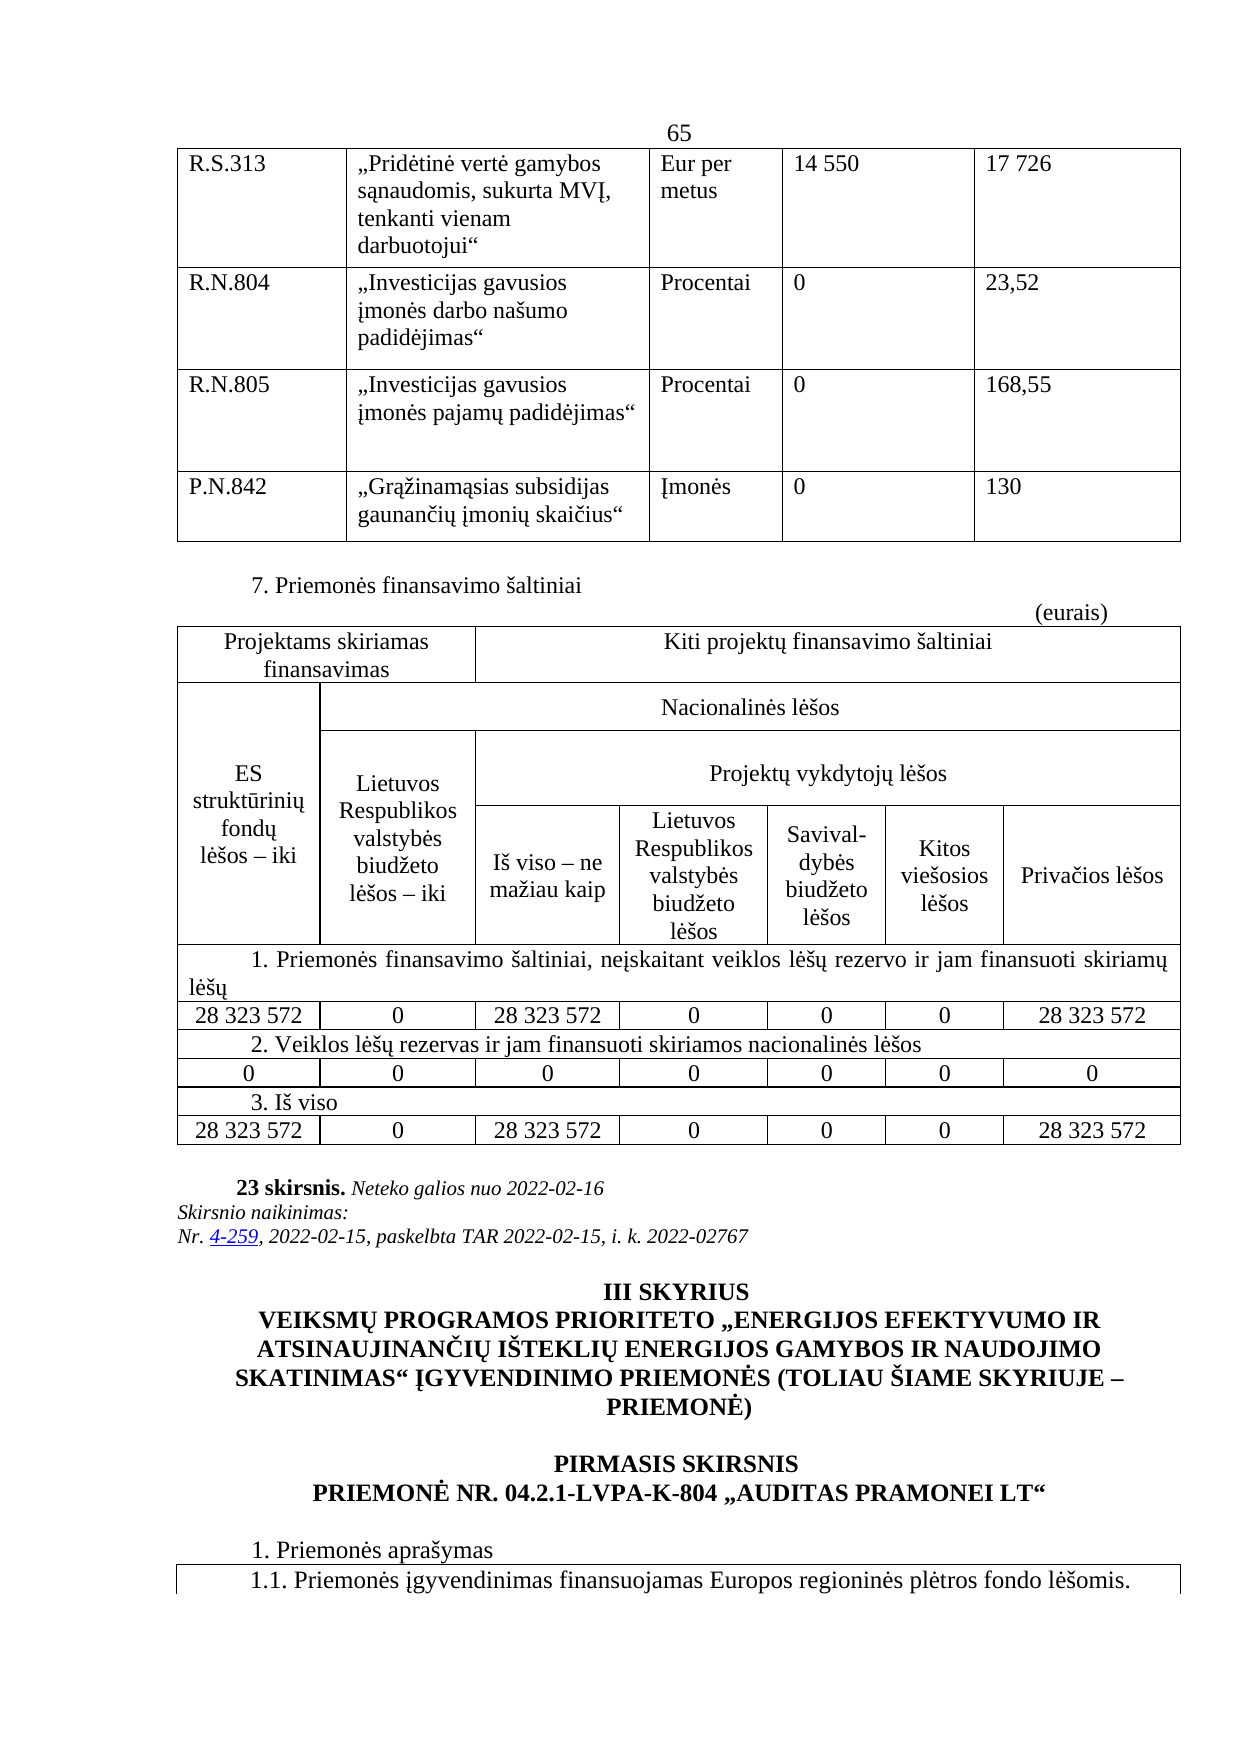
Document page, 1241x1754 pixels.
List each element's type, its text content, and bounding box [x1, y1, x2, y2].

table_cell 28 323 572 [476, 1116, 619, 1144]
table_cell 0 [321, 1059, 475, 1086]
table_cell Eur per metus [650, 149, 782, 267]
table_cell 168,55 [975, 370, 1180, 471]
table_cell 0 [620, 1059, 767, 1086]
table_cell Lietuvos Respublikos valstybės biudžeto lėšos [620, 806, 767, 944]
table_cell ES struktūrinių fondų lėšos – iki [178, 683, 319, 944]
table_cell 28 323 572 [1004, 1002, 1180, 1029]
table_header Kiti projektų finansavimo šaltiniai [476, 627, 1180, 682]
table_cell 14 550 [783, 149, 974, 267]
table_cell 0 [768, 1059, 885, 1086]
table_cell Procentai [650, 268, 782, 369]
table_cell 0 [783, 472, 974, 541]
text Nr. 4-259, 2022-02-15, paskelbta TAR 2022-02-15, i. k. 2022-02767 [177, 1224, 1181, 1248]
table_cell 17 726 [975, 149, 1180, 267]
table_header 1.1. Priemonės įgyvendinimas finansuojamas Europos regioninės plėtros fondo lėšomis. [177, 1565, 1180, 1594]
table_cell 1. Priemonės finansavimo šaltiniai, neįskaitant veiklos lėšų rezervo ir jam finansuoti skiriamų lėšų [178, 945, 1180, 1001]
table_cell 0 [620, 1116, 767, 1144]
text III SKYRIUS [177, 1277, 1181, 1306]
text (eurais) [251, 598, 1181, 626]
table_cell Nacionalinės lėšos [321, 683, 1180, 730]
table_cell Kitos viešosios lėšos [886, 806, 1003, 944]
table_cell 2. Veiklos lėšų rezervas ir jam finansuoti skiriamos nacionalinės lėšos [178, 1030, 1180, 1058]
table_cell 28 323 572 [178, 1116, 319, 1144]
table_cell 0 [886, 1116, 1003, 1144]
table_cell R.S.313 [178, 149, 346, 267]
table_cell 0 [178, 1059, 319, 1086]
table_cell 0 [886, 1002, 1003, 1029]
text PIRMASIS SKIRSNIS [177, 1449, 1181, 1478]
table_cell Projektų vykdytojų lėšos [476, 731, 1180, 805]
table_cell 28 323 572 [178, 1002, 319, 1029]
table_header Projektams skiriamas finansavimas [178, 627, 475, 682]
table_cell 0 [476, 1059, 619, 1086]
table_cell 0 [321, 1002, 475, 1029]
table_cell 3. Iš viso [178, 1088, 1180, 1115]
table_cell R.N.804 [178, 268, 346, 369]
table_cell 0 [768, 1116, 885, 1144]
table_cell 0 [783, 370, 974, 471]
table_cell Privačios lėšos [1004, 806, 1180, 944]
text PRIEMONĖ NR. 04.2.1-LVPA-K-804 „AUDITAS PRAMONEI LT“ [177, 1478, 1181, 1507]
table_cell Savival-dybės biudžeto lėšos [768, 806, 885, 944]
table_cell 0 [783, 268, 974, 369]
table_cell Lietuvos Respublikos valstybės biudžeto lėšos – iki [321, 731, 475, 944]
table_cell 130 [975, 472, 1180, 541]
table_cell „Investicijas gavusios įmonės pajamų padidėjimas“ [347, 370, 649, 471]
table_cell „Grąžinamąsias subsidijas gaunančių įmonių skaičius“ [347, 472, 649, 541]
table_cell 0 [1004, 1059, 1180, 1086]
table_cell P.N.842 [178, 472, 346, 541]
table_cell 0 [768, 1002, 885, 1029]
text 7. Priemonės finansavimo šaltiniai [251, 571, 1181, 598]
text 1. Priemonės aprašymas [244, 1536, 1181, 1564]
table_cell Procentai [650, 370, 782, 471]
text VEIKSMŲ PROGRAMOS PRIORITETO „ENERGIJOS EFEKTYVUMO IR ATSINAUJINANČIŲ IŠTEKLIŲ ENERGIJOS GAMYBOS IR NAUDOJIMO SKATINIMAS“ ĮGYVENDINIMO PRIEMONĖS (TOLIAU ŠIAME SKYRIUJE – PRIEMONĖ) [177, 1306, 1181, 1421]
table_cell 23,52 [975, 268, 1180, 369]
table_cell Iš viso – ne mažiau kaip [476, 806, 619, 944]
table_cell 0 [321, 1116, 475, 1144]
text 23 skirsnis. Neteko galios nuo 2022-02-16 [177, 1173, 1181, 1200]
table_cell R.N.805 [178, 370, 346, 471]
table_cell 0 [886, 1059, 1003, 1086]
text Skirsnio naikinimas: [177, 1200, 1181, 1224]
table_cell 28 323 572 [1004, 1116, 1180, 1144]
table_cell „Investicijas gavusios įmonės darbo našumo padidėjimas“ [347, 268, 649, 369]
table_cell 28 323 572 [476, 1002, 619, 1029]
table_cell Įmonės [650, 472, 782, 541]
table_cell 0 [620, 1002, 767, 1029]
table_cell „Pridėtinė vertė gamybos sąnaudomis, sukurta MVĮ, tenkanti vienam darbuotojui“ [347, 149, 649, 267]
